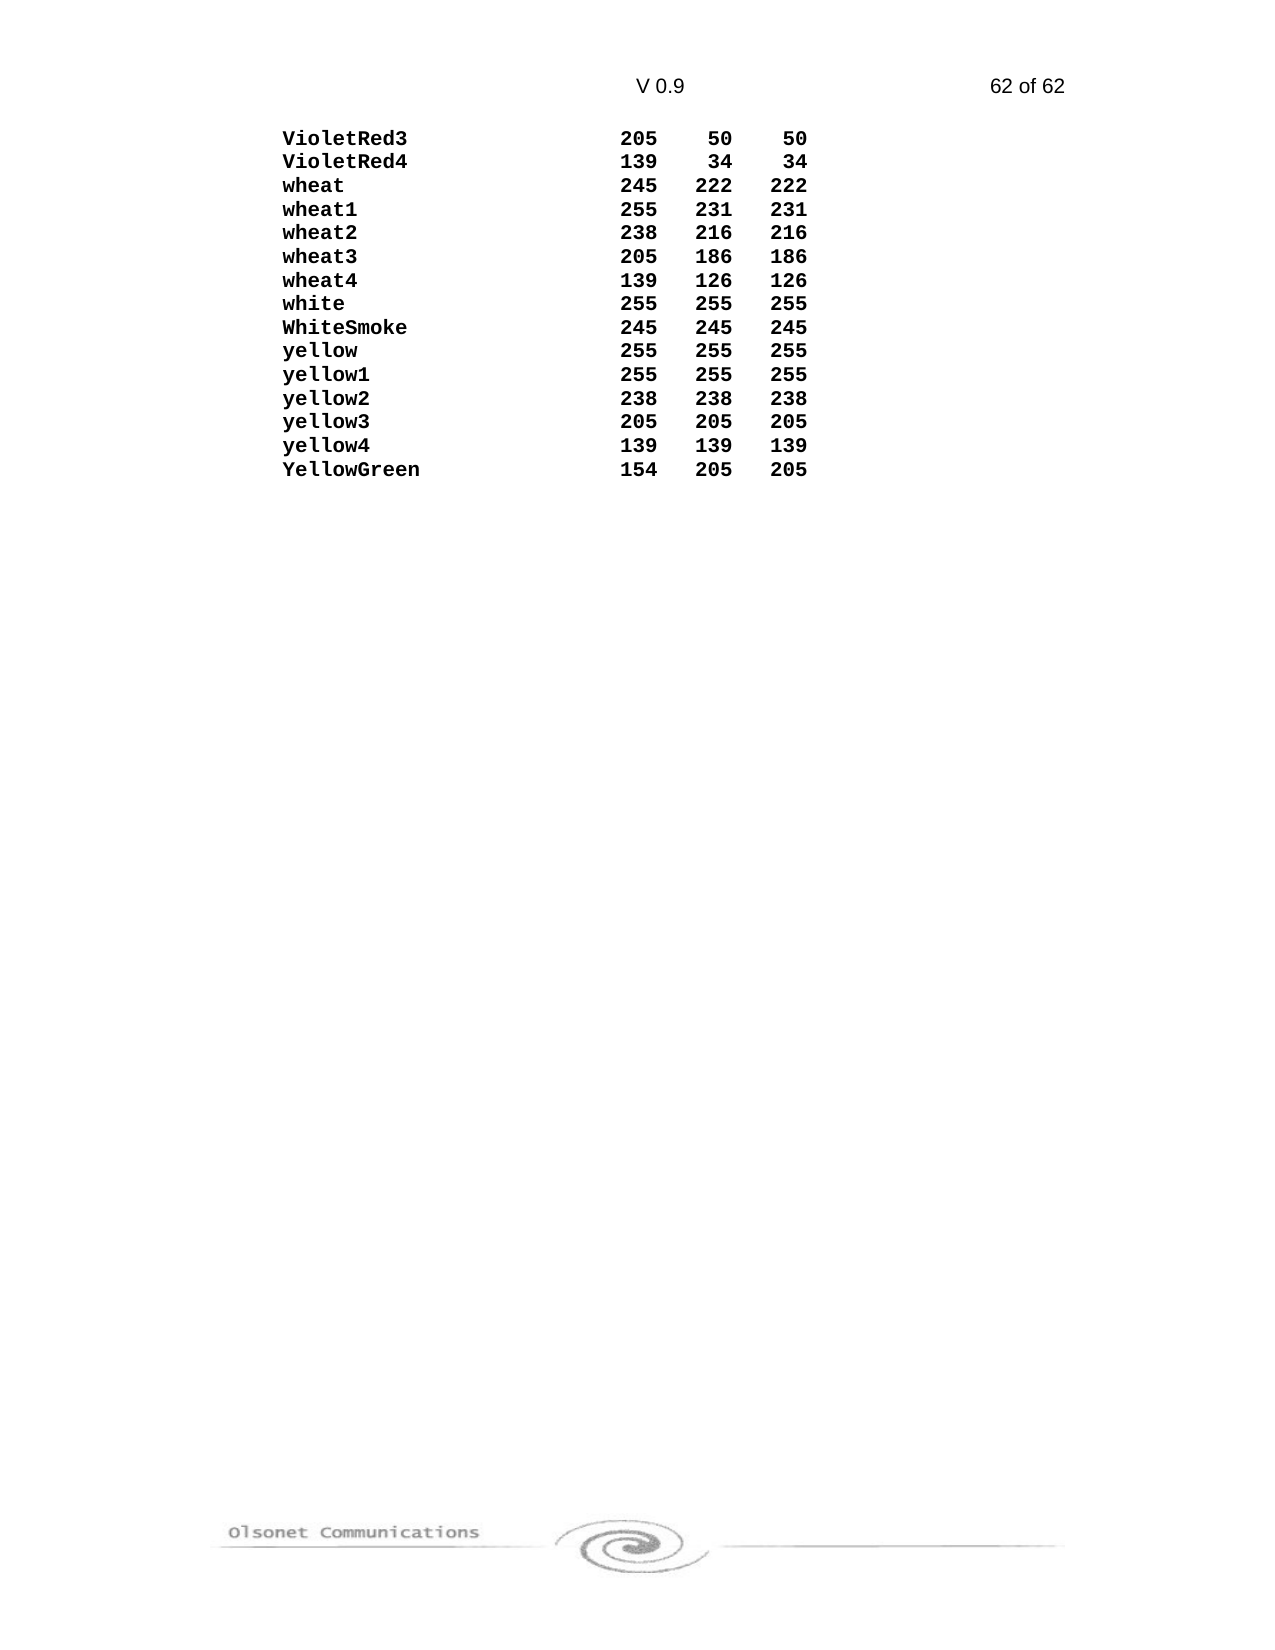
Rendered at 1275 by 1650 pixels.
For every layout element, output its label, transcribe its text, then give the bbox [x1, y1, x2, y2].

text wheat1 255 231 231 [282, 199, 1065, 222]
text YellowGreen 154 205 205 [282, 459, 1065, 482]
text WhiteSmoke 245 245 245 [282, 317, 1065, 341]
picture [210, 1504, 1065, 1596]
text yellow 255 255 255 [282, 341, 1065, 364]
text wheat 245 222 222 [282, 175, 1065, 199]
text yellow4 139 139 139 [282, 435, 1065, 459]
text yellow2 238 238 238 [282, 388, 1065, 411]
text yellow1 255 255 255 [282, 364, 1065, 388]
text white 255 255 255 [282, 293, 1065, 317]
text wheat2 238 216 216 [282, 222, 1065, 246]
text wheat3 205 186 186 [282, 246, 1065, 269]
text VioletRed4 139 34 34 [282, 151, 1065, 175]
text yellow3 205 205 205 [282, 411, 1065, 435]
text wheat4 139 126 126 [282, 269, 1065, 293]
text VioletRed3 205 50 50 [282, 128, 1065, 151]
